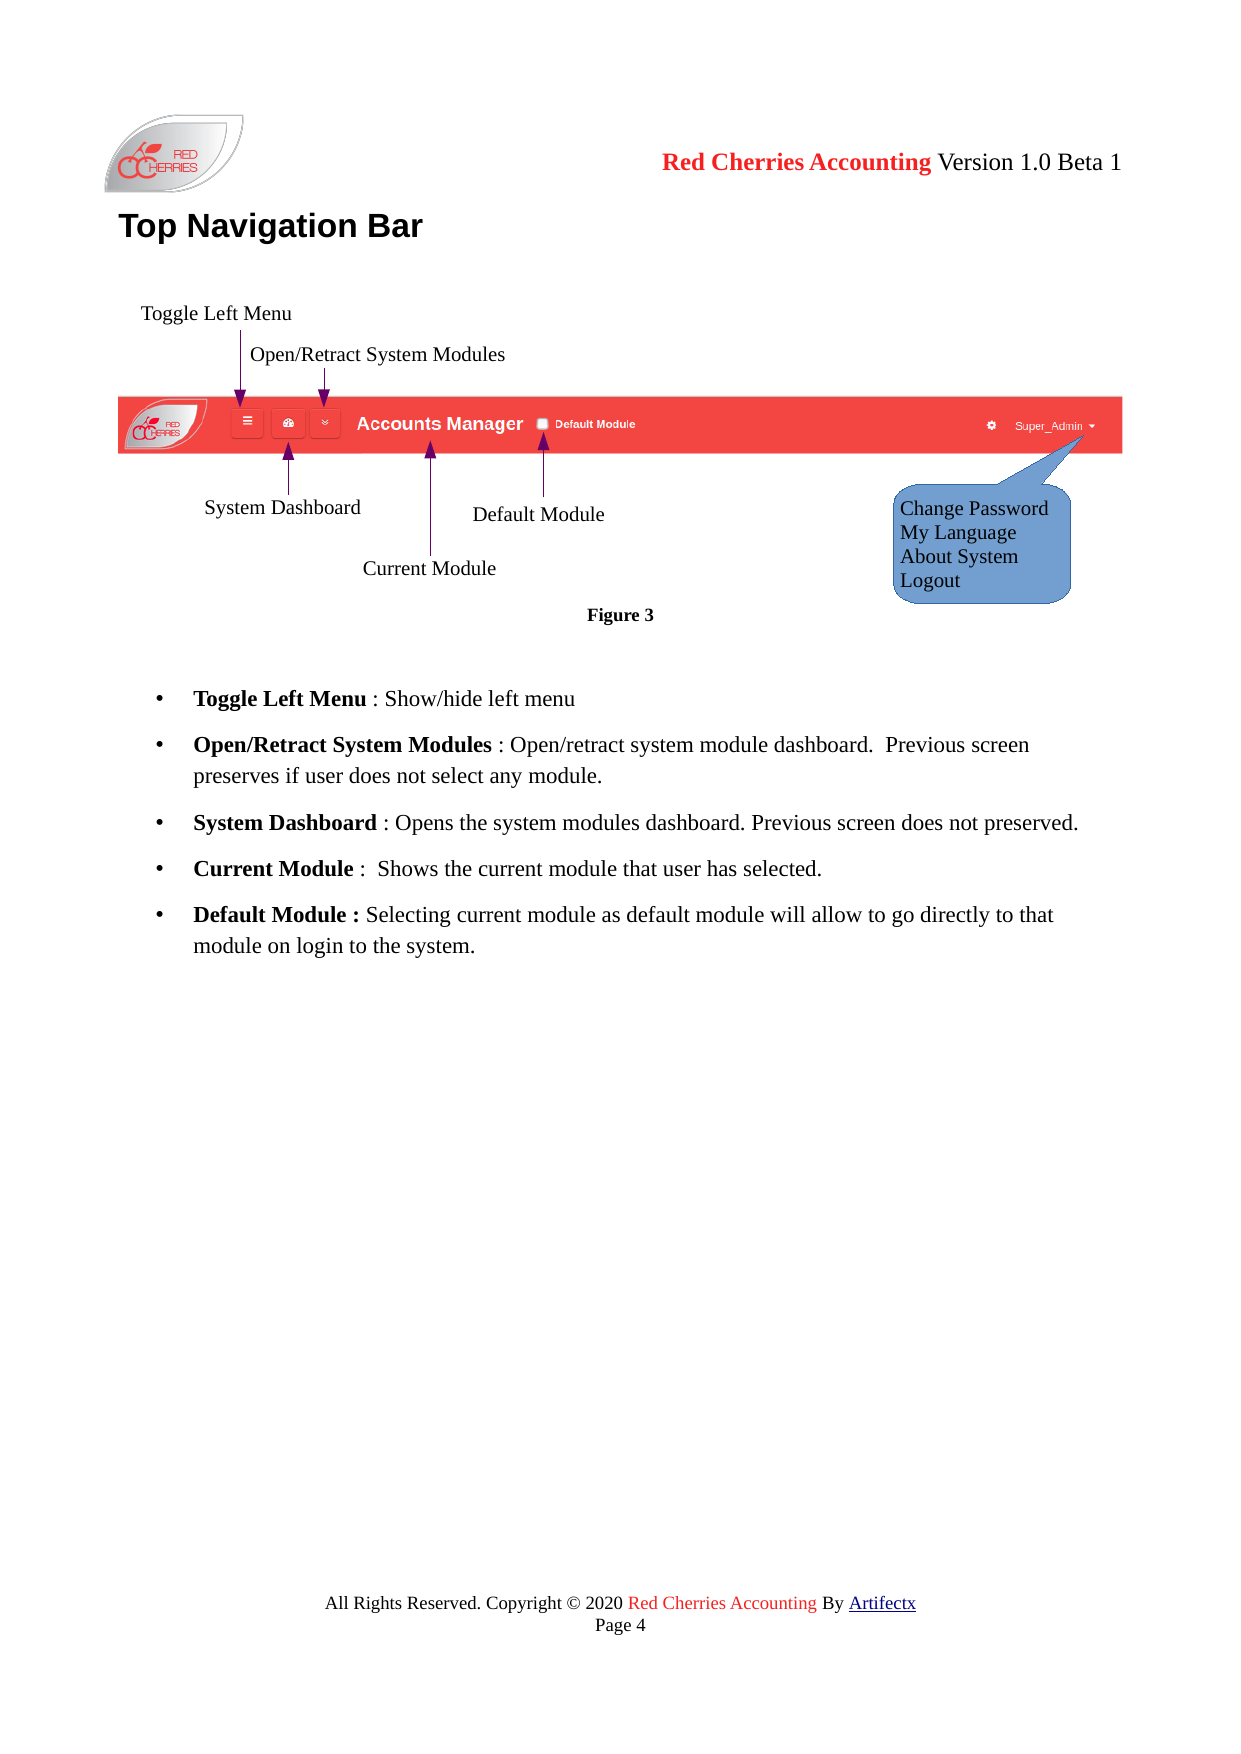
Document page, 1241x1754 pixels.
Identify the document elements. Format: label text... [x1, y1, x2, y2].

text Figure 3 [118, 604, 1122, 626]
list Open/Retract System Modules : Open/retract system module dashboard. Previous screen preserves if user does not select any module. [156, 731, 1122, 789]
subtitle Top Navigation Bar [118, 206, 1122, 244]
picture [103, 113, 245, 194]
list System Dashboard : Opens the system modules dashboard. Previous screen does not preserved. [156, 809, 1122, 835]
picture [118, 395, 1123, 454]
list Current Module : Shows the current module that user has selected. [156, 855, 1122, 881]
list Toggle Left Menu : Show/hide left menu [156, 685, 1122, 711]
list Default Module : Selecting current module as default module will allow to go directly to that module on login to the system. [156, 901, 1122, 959]
